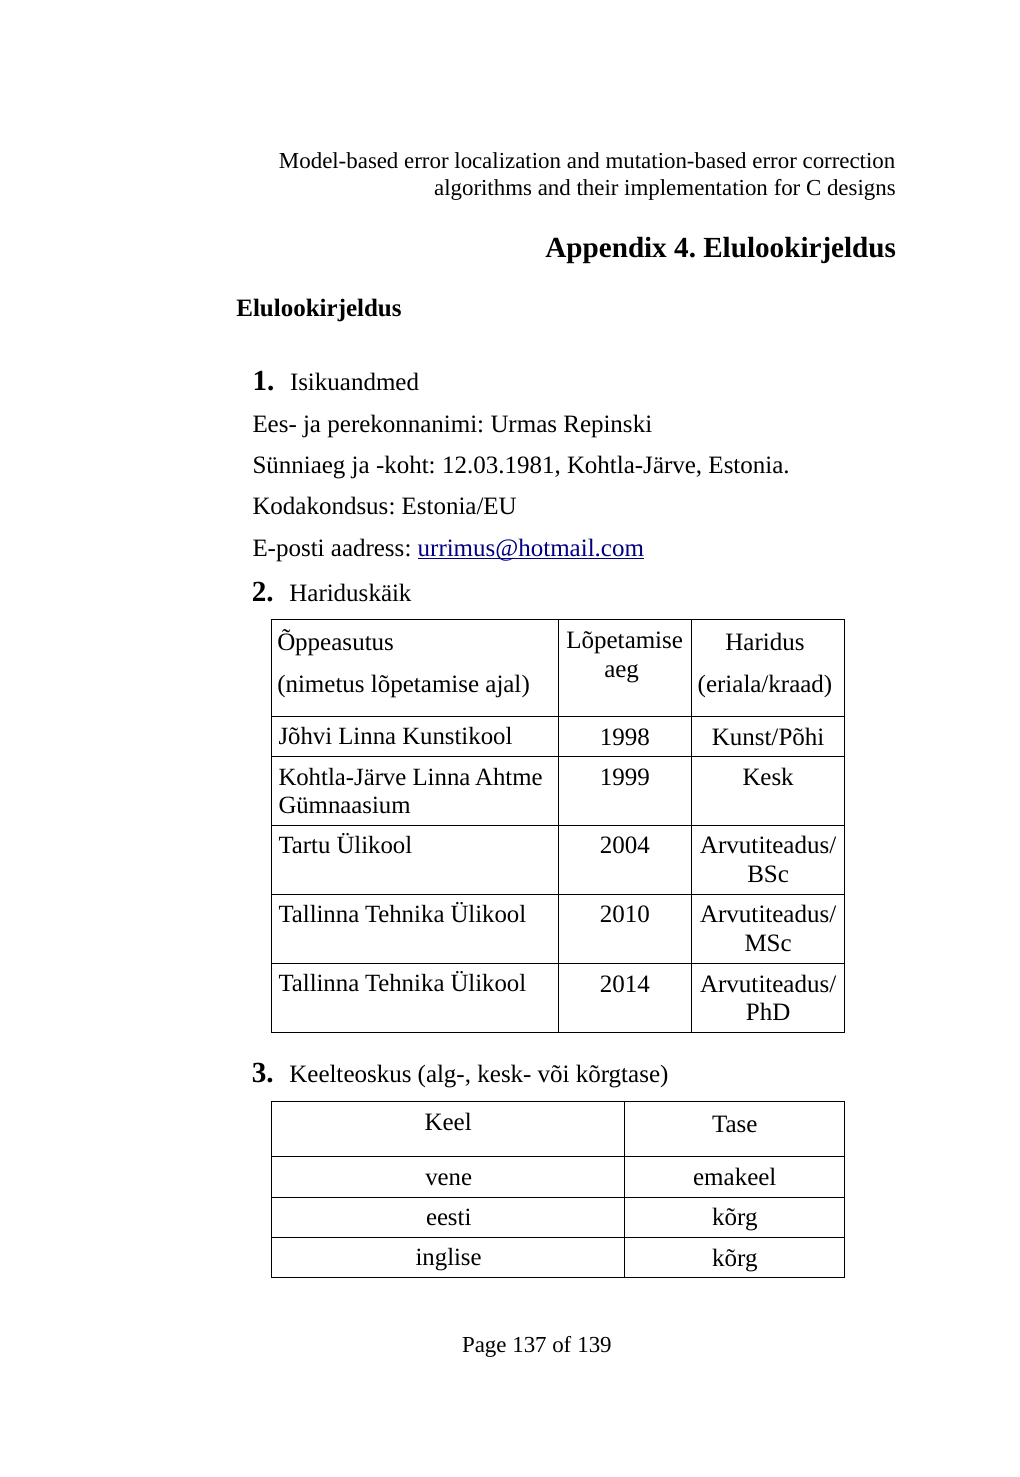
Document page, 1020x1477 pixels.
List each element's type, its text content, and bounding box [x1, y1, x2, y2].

table_cell 1999 [559, 757, 691, 825]
table_cell Kesk [692, 757, 844, 825]
subtitle Hariduskäik [252, 574, 896, 607]
table_header Õppeasutus (nimetus lõpetamise ajal) [272, 620, 558, 716]
subtitle Kodakondsus: Estonia/EU [252, 491, 896, 520]
table_cell eesti [272, 1198, 624, 1237]
table_header Tase [625, 1102, 844, 1156]
table_header Keel [272, 1102, 624, 1156]
table_cell 1998 [559, 717, 691, 756]
table_cell Tallinna Tehnika Ülikool [272, 964, 558, 1032]
subtitle Isikuandmed [252, 363, 896, 396]
table_header Lõpetamise aeg [559, 620, 691, 716]
table_cell kõrg [625, 1238, 844, 1277]
table_cell 2010 [559, 895, 691, 963]
table_cell Kunst/Põhi [692, 717, 844, 756]
subtitle Keelteoskus (alg-, kesk- või kõrgtase) [252, 1056, 896, 1089]
subtitle Appendix 4. Elulookirjeldus [207, 230, 896, 263]
table_cell Jõhvi Linna Kunstikool [272, 717, 558, 756]
table_cell 2014 [559, 964, 691, 1032]
table_cell Arvutiteadus/MSc [692, 895, 844, 963]
table_cell Tartu Ülikool [272, 826, 558, 894]
table_cell Arvutiteadus/BSc [692, 826, 844, 894]
table_cell inglise [272, 1238, 624, 1277]
table_cell Tallinna Tehnika Ülikool [272, 895, 558, 963]
subtitle Elulookirjeldus [177, 293, 896, 322]
subtitle E-posti aadress: urrimus@hotmail.com [252, 533, 896, 561]
table_cell kõrg [625, 1198, 844, 1237]
table_cell Arvutiteadus/PhD [692, 964, 844, 1032]
table_header Haridus (eriala/kraad) [692, 620, 844, 716]
table_cell 2004 [559, 826, 691, 894]
subtitle Ees- ja perekonnanimi: Urmas Repinski [252, 409, 896, 438]
table_cell vene [272, 1157, 624, 1197]
table_cell Kohtla-Järve Linna Ahtme Gümnaasium [272, 757, 558, 825]
subtitle Sünniaeg ja -koht: 12.03.1981, Kohtla-Järve, Estonia. [252, 450, 896, 479]
table_cell emakeel [625, 1157, 844, 1197]
